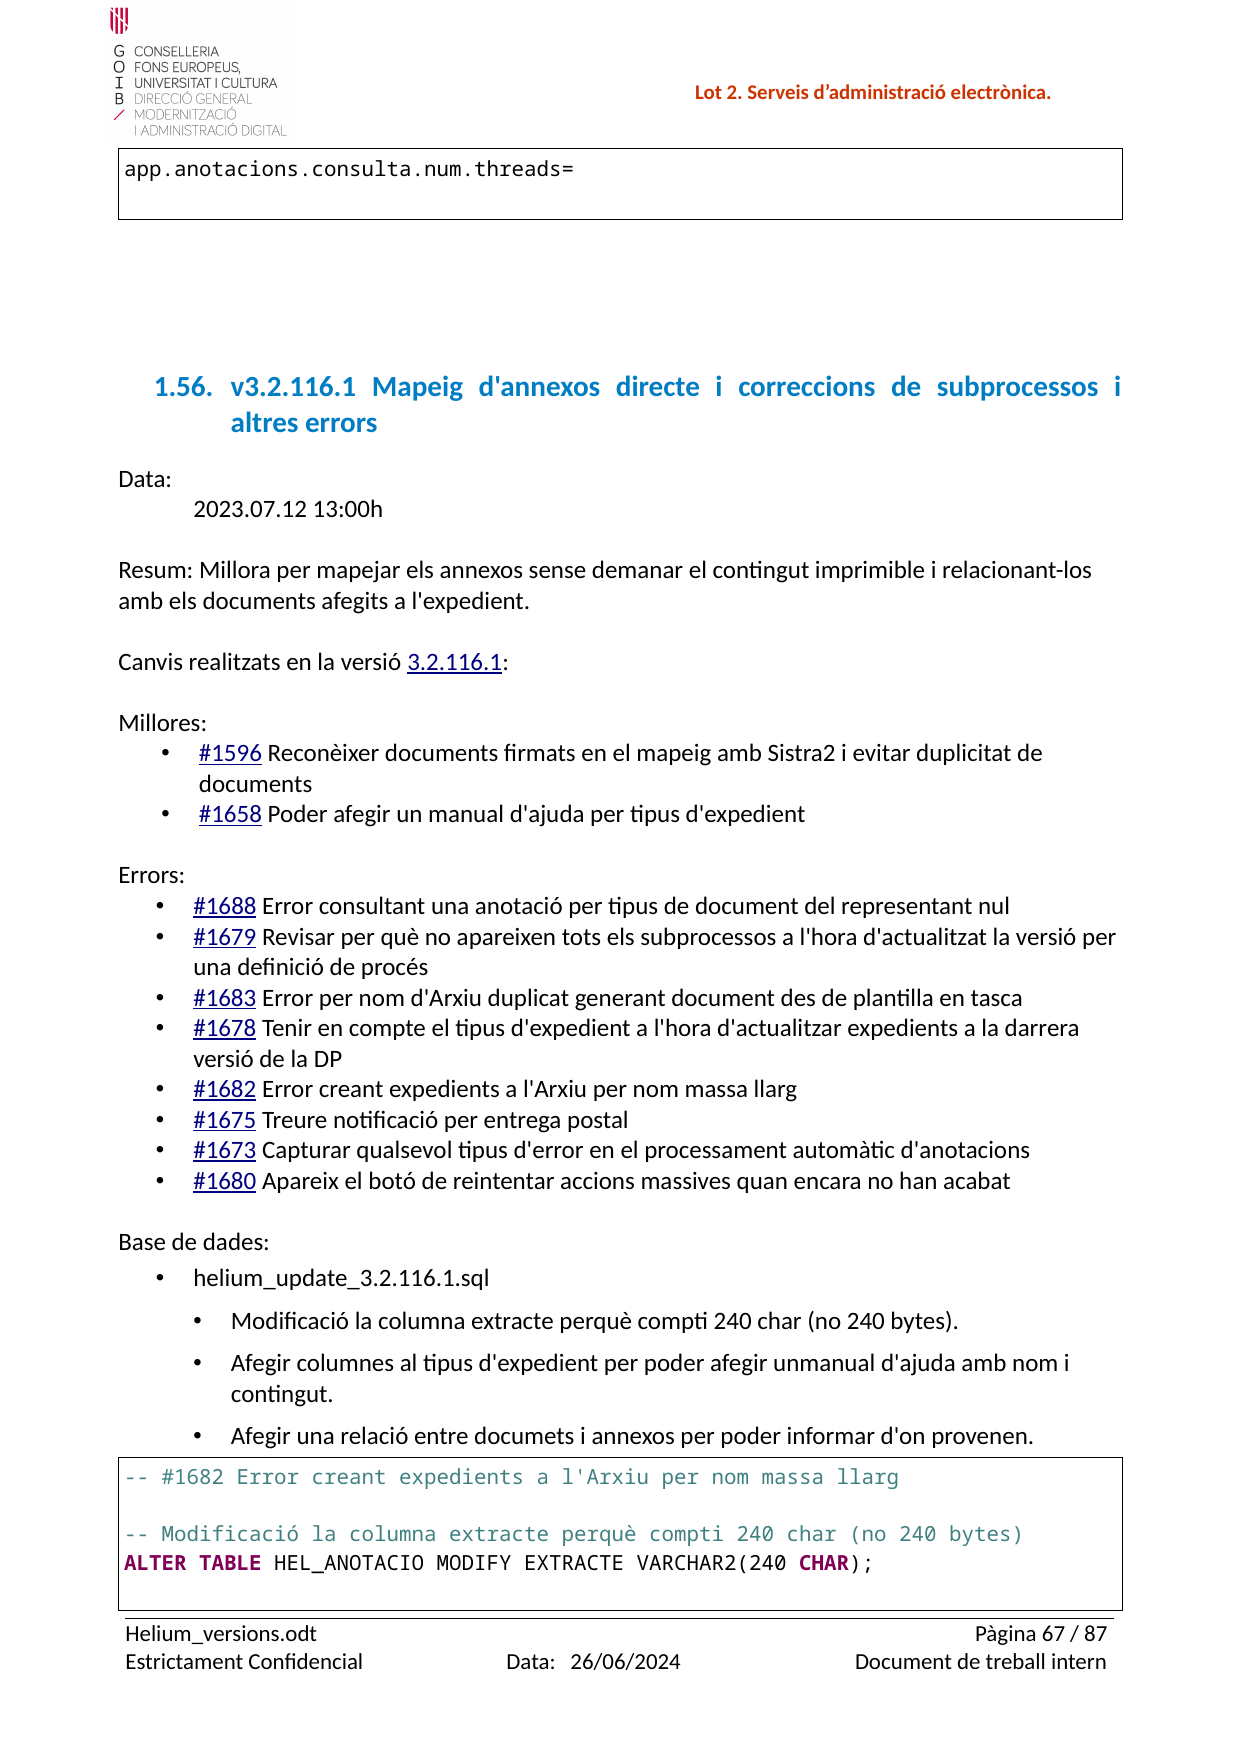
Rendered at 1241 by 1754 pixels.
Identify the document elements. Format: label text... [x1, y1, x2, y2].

list #1679 Revisar per què no apareixen tots els subprocessos a l'hora d'actualitzat la versió per una definició de procés [156, 921, 1122, 982]
list #1675 Treure notificació per entrega postal [156, 1104, 1122, 1134]
table_header app.anotacions.consulta.num.threads= [119, 149, 1122, 219]
list #1682 Error creant expedients a l'Arxiu per nom massa llarg [156, 1073, 1122, 1104]
text Resum: Millora per mapejar els annexos sense demanar el contingut imprimible i relacionant-los amb els documents afegits a l'expedient. [118, 554, 1122, 616]
list #1673 Capturar qualsevol tipus d'error en el processament automàtic d'anotacions [156, 1134, 1122, 1165]
text Base de dades: [118, 1226, 1122, 1256]
subtitle v3.2.116.1 Mapeig d'annexos directe i correccions de subprocessos i altres errors [153, 368, 1122, 439]
list #1658 Poder afegir un manual d'ajuda per tipus d'expedient [161, 799, 1122, 829]
list #1596 Reconèixer documents firmats en el mapeig amb Sistra2 i evitar duplicitat de documents [161, 738, 1122, 799]
list helium_update_3.2.116.1.sql [156, 1262, 1122, 1293]
text Canvis realitzats en la versió 3.2.116.1: [118, 646, 1122, 677]
list #1683 Error per nom d'Arxiu duplicat generant document des de plantilla en tasca [156, 982, 1122, 1012]
text 2023.07.12 13:00h [118, 493, 1122, 524]
list Afegir columnes al tipus d'expedient per poder afegir unmanual d'ajuda amb nom i contingut. [193, 1347, 1122, 1408]
text Errors: [118, 860, 1122, 890]
picture [100, 0, 297, 144]
list #1688 Error consultant una anotació per tipus de document del representant nul [156, 890, 1122, 921]
list #1680 Apareix el botó de reintentar accions massives quan encara no han acabat [156, 1165, 1122, 1195]
text Data: [118, 463, 1122, 493]
list Modificació la columna extracte perquè compti 240 char (no 240 bytes). [193, 1305, 1122, 1335]
table_header -- #1682 Error creant expedients a l'Arxiu per nom massa llarg -- Modificació la columna extracte perquè compti 240 char (no 240 bytes) ALTER TABLE HEL_ANOTACIO MODIFY EXTRACTE VARCHAR2(240 CHAR); [119, 1458, 1122, 1610]
list #1678 Tenir en compte el tipus d'expedient a l'hora d'actualitzar expedients a la darrera versió de la DP [156, 1012, 1122, 1073]
text Millores: [118, 707, 1122, 738]
list Afegir una relació entre documets i annexos per poder informar d'on provenen. [193, 1420, 1122, 1451]
